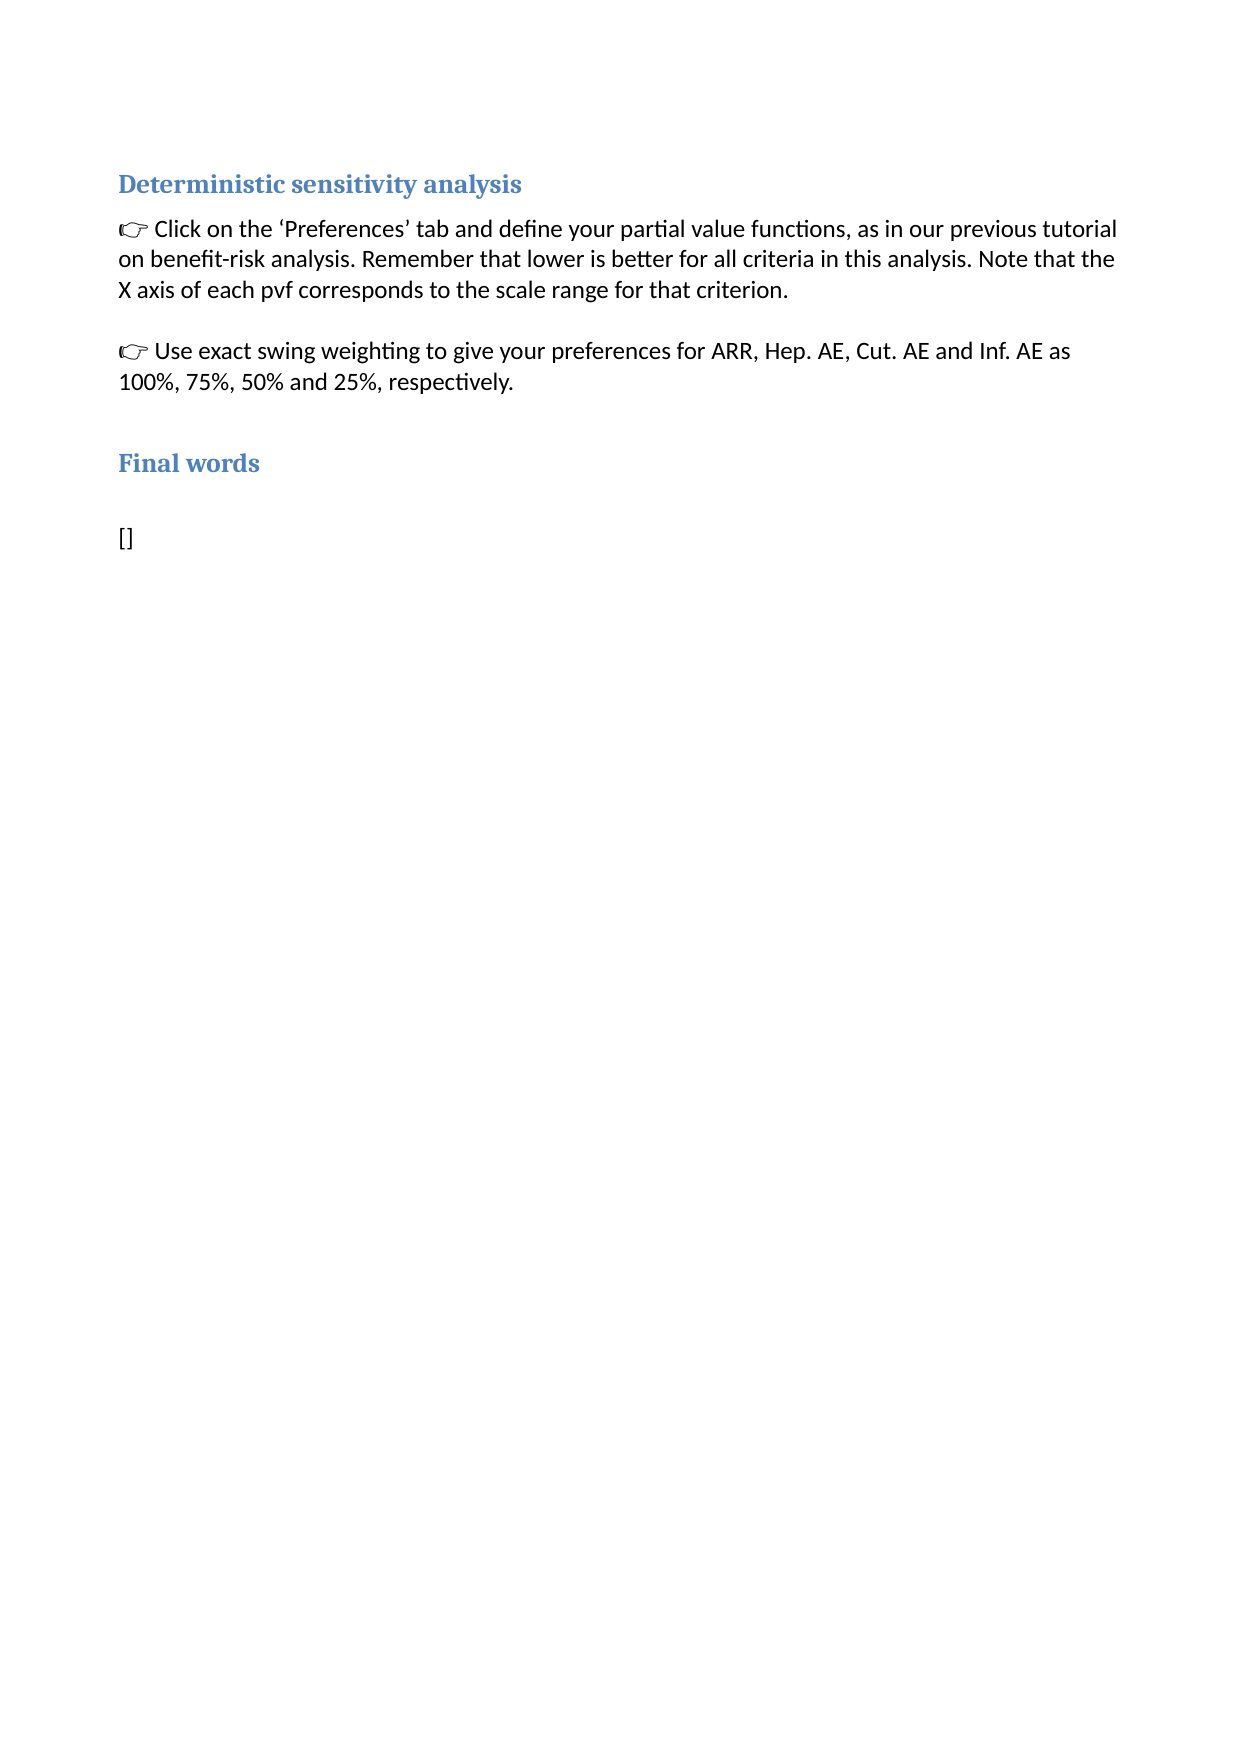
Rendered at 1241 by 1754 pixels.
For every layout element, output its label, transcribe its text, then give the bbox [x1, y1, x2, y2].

text [] [118, 522, 1122, 552]
subtitle Deterministic sensitivity analysis [118, 169, 1122, 201]
subtitle Final words [118, 448, 1122, 479]
text 👉 Click on the ‘Preferences’ tab and define your partial value functions, as in our previous tutorial on benefit-risk analysis. Remember that lower is better for all criteria in this analysis. Note that the X axis of each pvf corresponds to the scale range for that criterion. [118, 213, 1122, 305]
text 👉 Use exact swing weighting to give your preferences for ARR, Hep. AE, Cut. AE and Inf. AE as 100%, 75%, 50% and 25%, respectively. [118, 335, 1122, 396]
